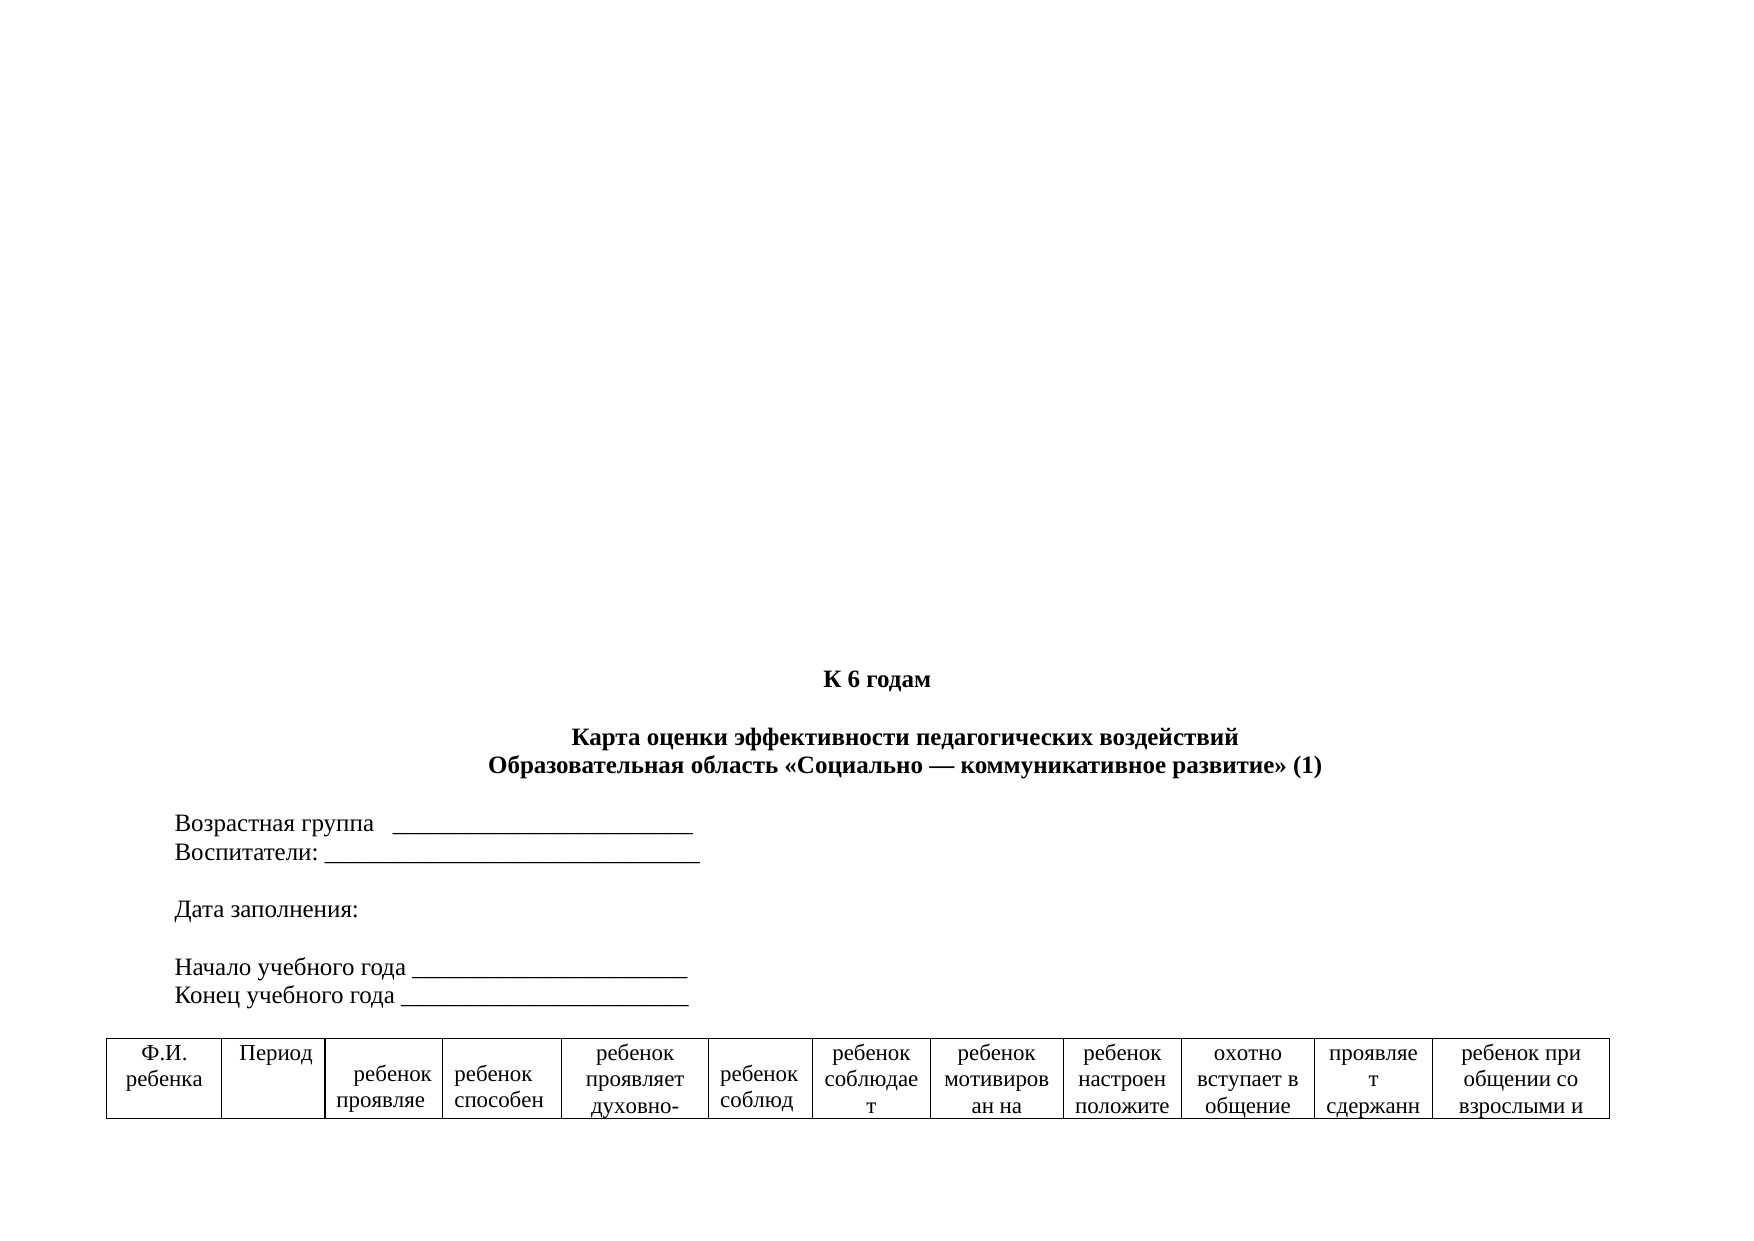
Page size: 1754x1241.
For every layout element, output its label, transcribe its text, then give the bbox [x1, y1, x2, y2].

title Карта оценки эффективности педагогических воздействий [118, 722, 1636, 751]
table_header Ф.И. ребенка [107, 1039, 221, 1118]
table_header ребенок соблюдает [813, 1039, 930, 1118]
title Образовательная область «Социально — коммуникативное развитие» (1) [118, 751, 1636, 779]
table_header охотно вступает в общение [1182, 1039, 1314, 1118]
title Начало учебного года ______________________ [118, 952, 1636, 981]
table_header ребенок настроен положите [1064, 1039, 1181, 1118]
text К 6 годам [118, 664, 1636, 693]
title Конец учебного года _______________________ [118, 981, 1636, 1009]
table_header проявляет сдержанн [1315, 1039, 1432, 1118]
table_header ребенок проявляе [326, 1039, 442, 1118]
table_header ребенок способен [443, 1039, 561, 1118]
table_header ребенок при общении со взрослыми и [1433, 1039, 1609, 1118]
title Возрастная группа ________________________ [118, 808, 1636, 837]
title Воспитатели: ______________________________ [118, 837, 1636, 866]
table_header ребенок мотивирован на [931, 1039, 1063, 1118]
table_header ребенок соблюд [709, 1039, 812, 1118]
table_header ребенок проявляет духовно- [562, 1039, 708, 1118]
title Дата заполнения: [118, 894, 1636, 923]
table_header Период [222, 1039, 324, 1118]
